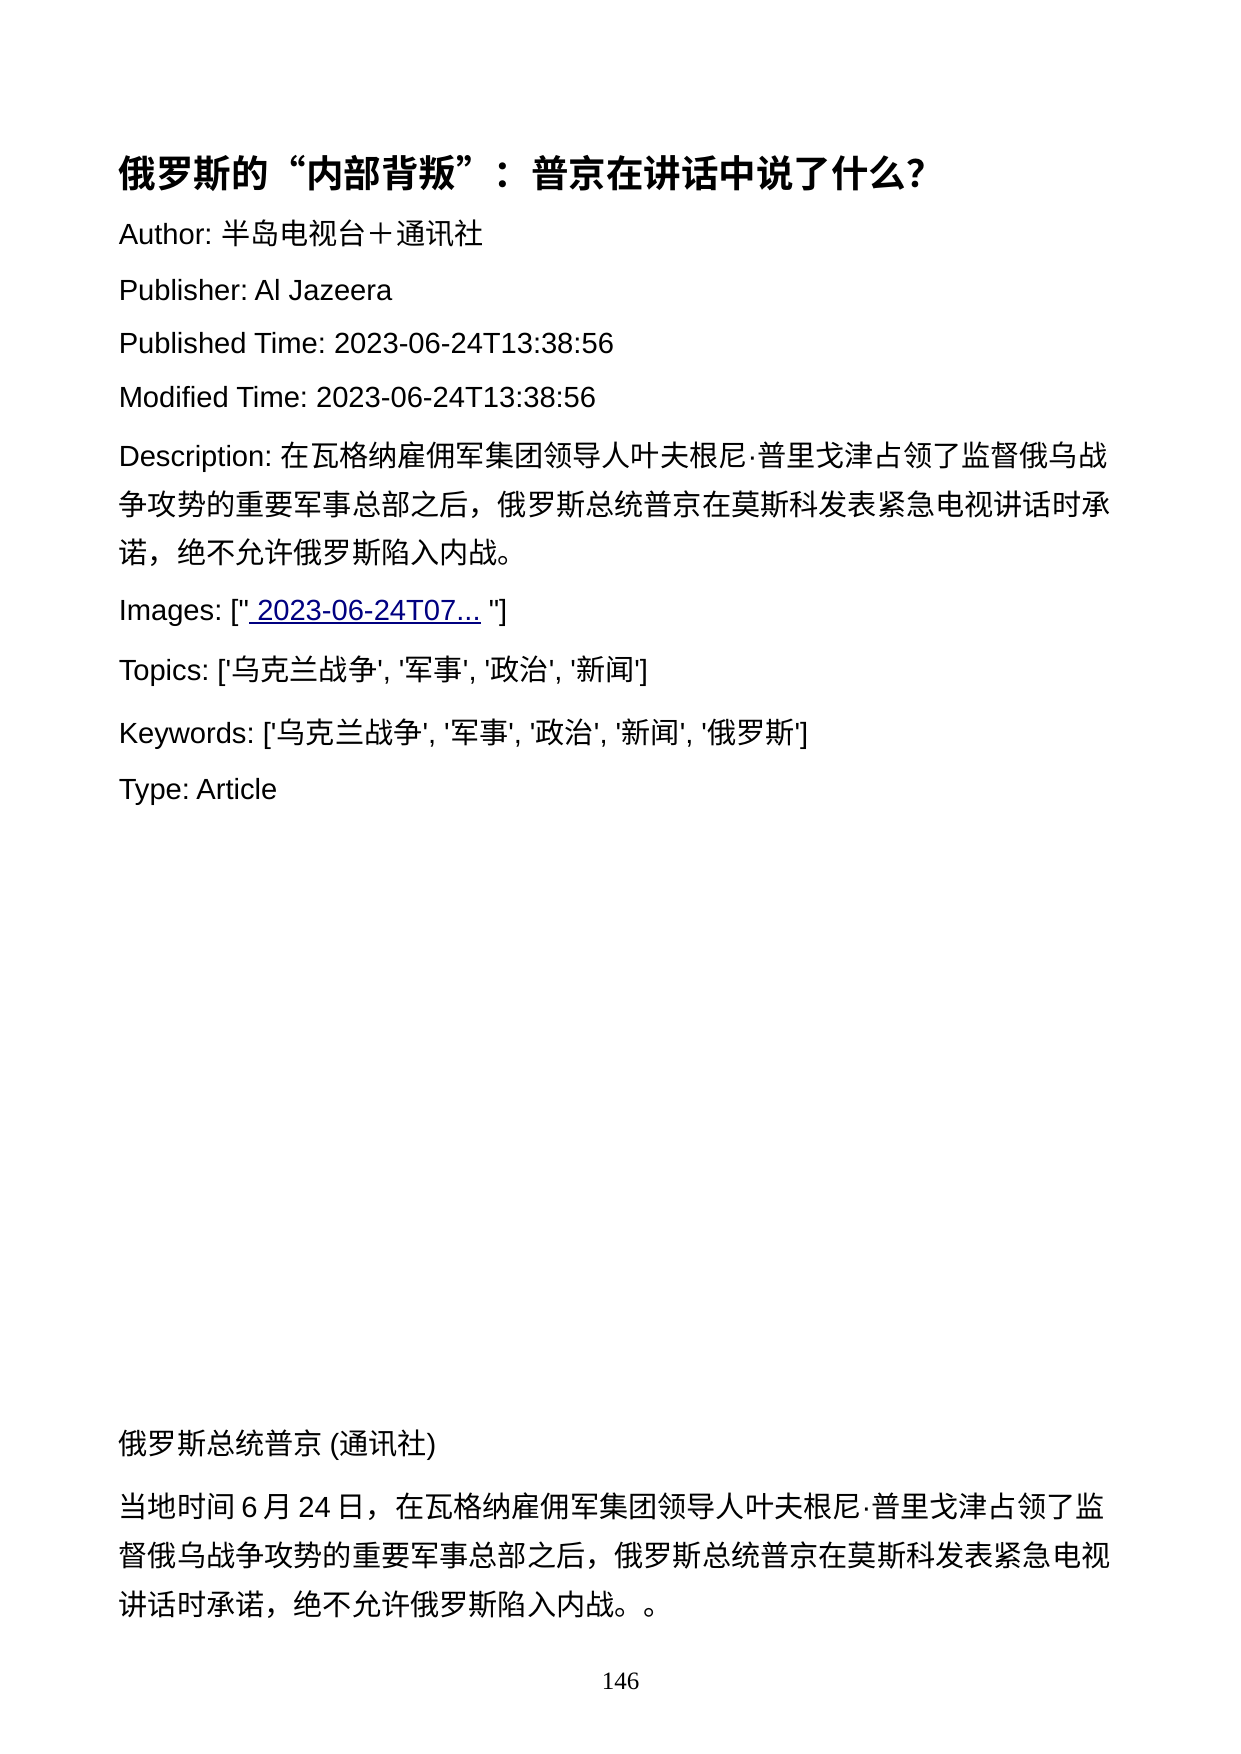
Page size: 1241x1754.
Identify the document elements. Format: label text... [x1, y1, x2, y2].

text 当地时间6月24日，在瓦格纳雇佣军集团领导人叶夫根尼·普里戈津占领了监督俄乌战争攻势的重要军事总部之后，俄罗斯总统普京在莫斯科发表紧急电视讲话时承诺，绝不允许俄罗斯陷入内战。。 [118, 1484, 1122, 1623]
text Keywords: ['乌克兰战争', '军事', '政治', '新闻', '俄罗斯'] [118, 709, 1122, 752]
subtitle 俄罗斯的“内部背叛”：普京在讲话中说了什么？ [118, 143, 1122, 198]
text Modified Time: 2023-06-24T13:38:56 [118, 380, 1122, 413]
text Publisher: Al Jazeera [118, 273, 1122, 307]
text Published Time: 2023-06-24T13:38:56 [118, 327, 1122, 360]
text Images: [" 2023-06-24T07... "] [118, 593, 1122, 627]
text 俄罗斯总统普京 (通讯社) [118, 826, 1122, 1463]
text Description: 在瓦格纳雇佣军集团领导人叶夫根尼·普里戈津占领了监督俄乌战争攻势的重要军事总部之后，俄罗斯总统普京在莫斯科发表紧急电视讲话时承诺，绝不允许俄罗斯陷入内战。 [118, 433, 1122, 572]
text Type: Article [118, 772, 1122, 806]
text Author: 半岛电视台＋通讯社 [118, 210, 1122, 253]
text Topics: ['乌克兰战争', '军事', '政治', '新闻'] [118, 646, 1122, 688]
